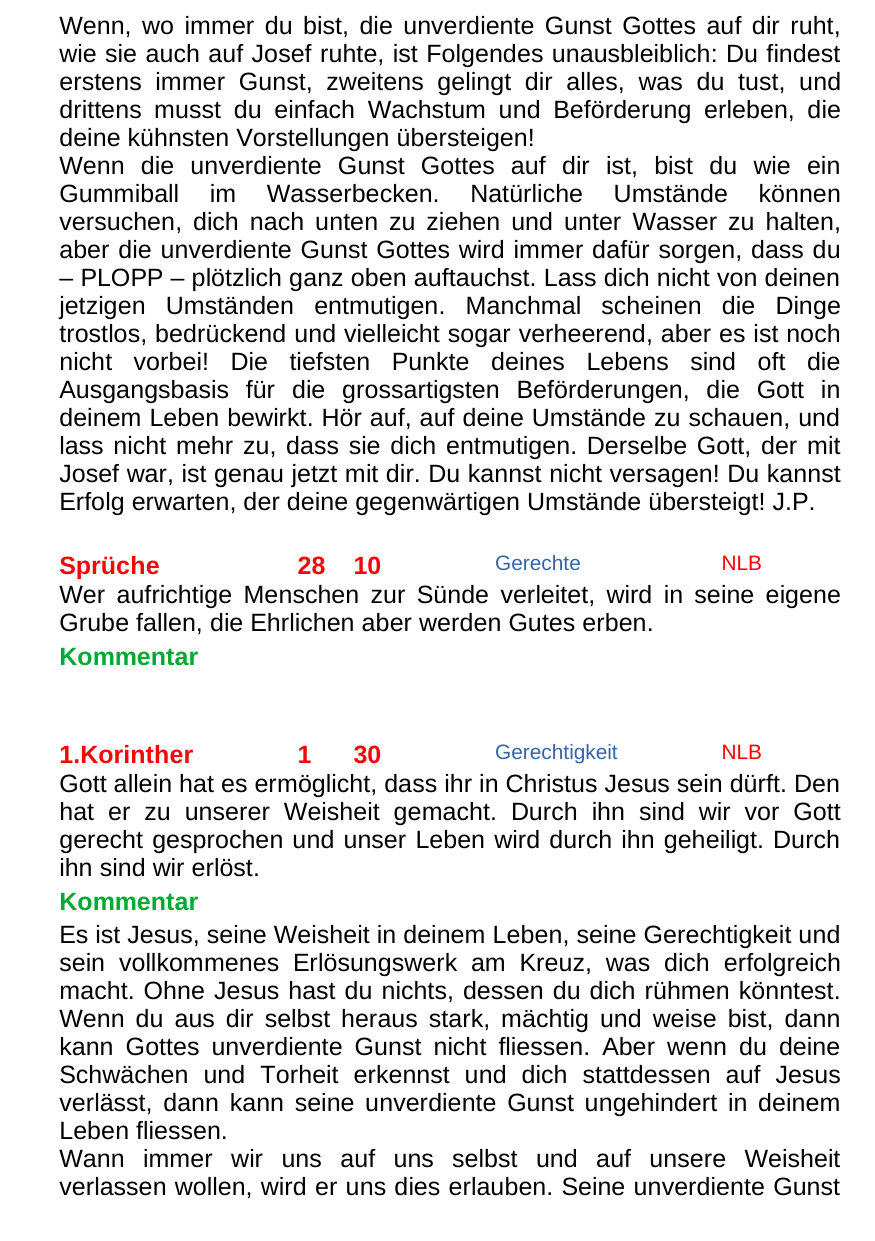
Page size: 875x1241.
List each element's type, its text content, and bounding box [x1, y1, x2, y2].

table_cell [342, 888, 353, 918]
table_cell NLB [721, 552, 844, 581]
table_cell [495, 643, 677, 673]
table_cell [677, 888, 721, 918]
table_cell Gerechte [495, 552, 677, 581]
table_cell [677, 741, 721, 770]
table_cell 1 [298, 741, 342, 770]
table_cell [342, 643, 353, 673]
table_cell [677, 552, 721, 581]
table_cell NLB [721, 741, 844, 770]
table_cell Es ist Jesus, seine Weisheit in deinem Leben, seine Gerechtigkeit und sein vollkommenes Erlösungswerk am Kreuz, was dich erfolgreich macht. Ohne Jesus hast du nichts, dessen du dich rühmen könntest. Wenn du aus dir selbst heraus stark, mächtig und weise bist, dann kann Gottes unverdiente Gunst nicht fliessen. Aber wenn du deine Schwächen und Torheit erkennst und dich stattdessen auf Jesus verlässt, dann kann seine unverdiente Gunst ungehindert in deinem Leben fliessen. Wann immer wir uns auf uns selbst und auf unsere Weisheit verlassen wollen, wird er uns dies erlauben. Seine unverdiente Gunst [59, 921, 842, 1201]
table_cell Wer aufrichtige Menschen zur Sünde verleitet, wird in seine eigene Grube fallen, die Ehrlichen aber werden Gutes erben. [59, 581, 842, 637]
table_cell [427, 643, 495, 673]
table_cell [721, 643, 842, 673]
table_cell [298, 643, 342, 673]
table_cell [206, 888, 297, 918]
table_cell Kommentar [59, 888, 206, 918]
table_cell [427, 552, 495, 581]
table_cell [298, 888, 342, 918]
table_cell 30 [353, 741, 427, 770]
table_cell 28 [298, 552, 342, 581]
table_cell [206, 643, 297, 673]
table_cell 1.Korinther [59, 741, 297, 770]
table_cell [59, 705, 844, 741]
table_cell [342, 741, 353, 770]
table_cell [59, 516, 844, 552]
table_cell [342, 552, 353, 581]
table_cell [59, 676, 842, 705]
table_cell [427, 741, 495, 770]
table_cell 10 [353, 552, 427, 581]
table_cell [427, 888, 495, 918]
table_cell [59, 882, 844, 888]
table_cell [353, 643, 427, 673]
table_cell [495, 888, 677, 918]
table_cell Gott allein hat es ermöglicht, dass ihr in Christus Jesus sein dürft. Den hat er zu unserer Weisheit gemacht. Durch ihn sind wir vor Gott gerecht gesprochen und unser Leben wird durch ihn geheiligt. Durch ihn sind wir erlöst. [59, 770, 842, 882]
table_cell Gerechtigkeit [495, 741, 677, 770]
table_cell [677, 643, 721, 673]
table_cell Sprüche [59, 552, 297, 581]
table_cell [721, 888, 842, 918]
table_cell [59, 637, 844, 643]
table_cell Wenn, wo immer du bist, die unverdiente Gunst Gottes auf dir ruht, wie sie auch auf Josef ruhte, ist Folgendes unausbleiblich: Du findest erstens immer Gunst, zweitens gelingt dir alles, was du tust, und drittens musst du einfach Wachstum und Beförderung erleben, die deine kühnsten Vorstellungen übersteigen! Wenn die unverdiente Gunst Gottes auf dir ist, bist du wie ein Gummiball im Wasserbecken. Natürliche Umstände können versuchen, dich nach unten zu ziehen und unter Wasser zu halten, aber die unverdiente Gunst Gottes wird immer dafür sorgen, dass du – PLOPP – plötzlich ganz oben auftauchst. Lass dich nicht von deinen jetzigen Umständen entmutigen. Manchmal scheinen die Dinge trostlos, bedrückend und vielleicht sogar verheerend, aber es ist noch nicht vorbei! Die tiefsten Punkte deines Lebens sind oft die Ausgangsbasis für die grossartigsten Beförderungen, die Gott in deinem Leben bewirkt. Hör auf, auf deine Umstände zu schauen, und lass nicht mehr zu, dass sie dich entmutigen. Derselbe Gott, der mit Josef war, ist genau jetzt mit dir. Du kannst nicht versagen! Du kannst Erfolg erwarten, der deine gegenwärtigen Umstände übersteigt! J.P. [59, 12, 842, 516]
table_cell [353, 888, 427, 918]
table_cell Kommentar [59, 643, 206, 673]
